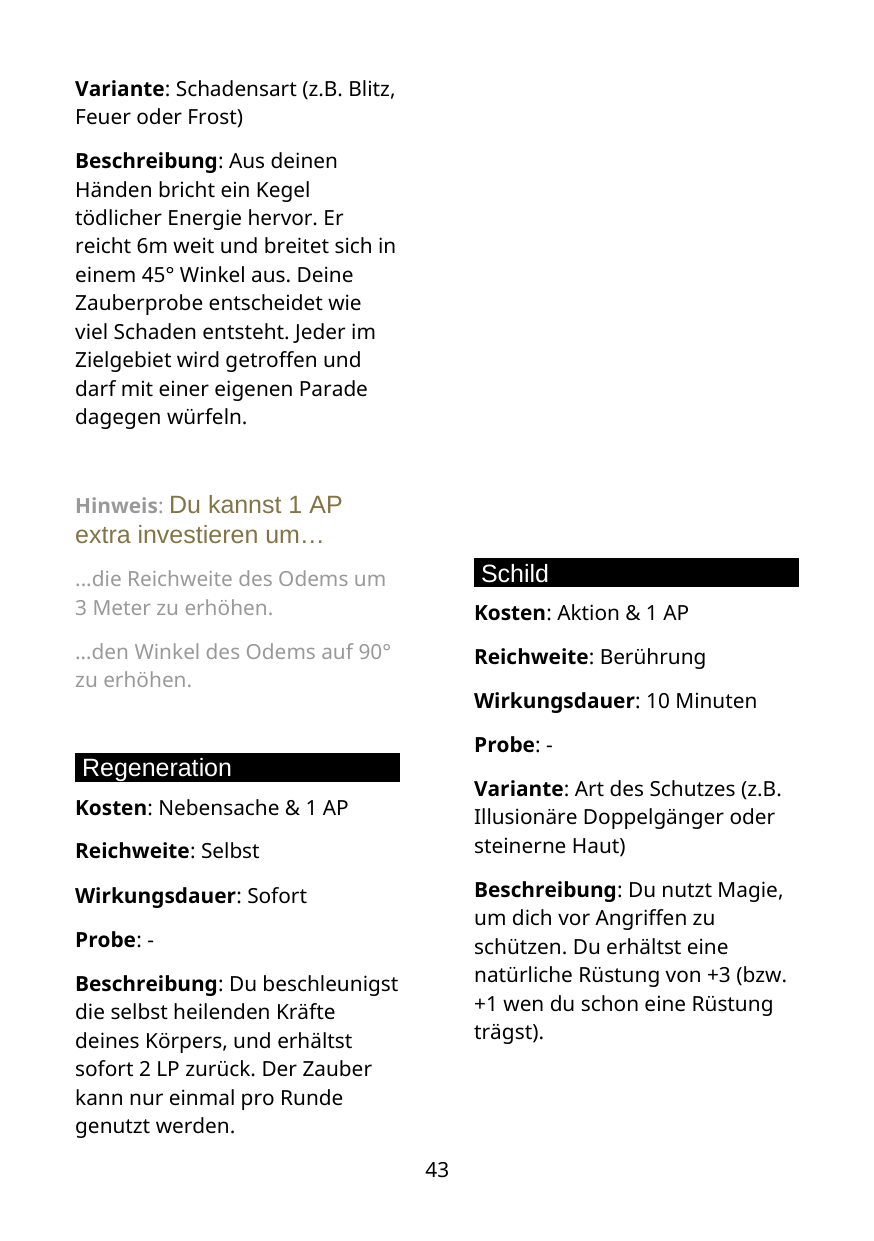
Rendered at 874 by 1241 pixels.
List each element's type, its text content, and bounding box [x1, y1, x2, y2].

text Wirkungsdauer: 10 Minuten [474, 686, 799, 714]
text Beschreibung: Du nutzt Magie, um dich vor Angriffen zu schützen. Du erhältst eine natürliche Rüstung von +3 (bzw. +1 wen du schon eine Rüstung trägst). [474, 875, 799, 1046]
text ...die Reichweite des Odems um 3 Meter zu erhöhen. [75, 564, 400, 621]
text Reichweite: Selbst [75, 837, 400, 865]
text Kosten: Nebensache & 1 AP [75, 793, 400, 821]
text …den Winkel des Odems auf 90° zu erhöhen. [75, 637, 400, 694]
text Probe: - [474, 730, 799, 758]
text Variante: Art des Schutzes (z.B. Illusionäre Doppelgänger oder steinerne Haut) [474, 774, 799, 859]
text Beschreibung: Aus deinen Händen bricht ein Kegel tödlicher Energie hervor. Er reicht 6m weit und breitet sich in einem 45° Winkel aus. Deine Zauberprobe entscheidet wie viel Schaden entsteht. Jeder im Zielgebiet wird getroffen und darf mit einer eigenen Parade dagegen würfeln. [75, 146, 400, 431]
subtitle Regeneration [75, 753, 400, 782]
text Wirkungsdauer: Sofort [75, 881, 400, 909]
text Beschreibung: Du beschleunigst die selbst heilenden Kräfte deines Körpers, und erhältst sofort 2 LP zurück. Der Zauber kann nur einmal pro Runde genutzt werden. [75, 969, 400, 1139]
text Variante: Schadensart (z.B. Blitz, Feuer oder Frost) [75, 74, 400, 131]
subtitle Schild [474, 558, 799, 587]
text Hinweis: Du kannst 1 AP extra investieren um… [75, 490, 400, 549]
text Reichweite: Berührung [474, 642, 799, 670]
text Kosten: Aktion & 1 AP [474, 598, 799, 626]
text Probe: - [75, 925, 400, 953]
